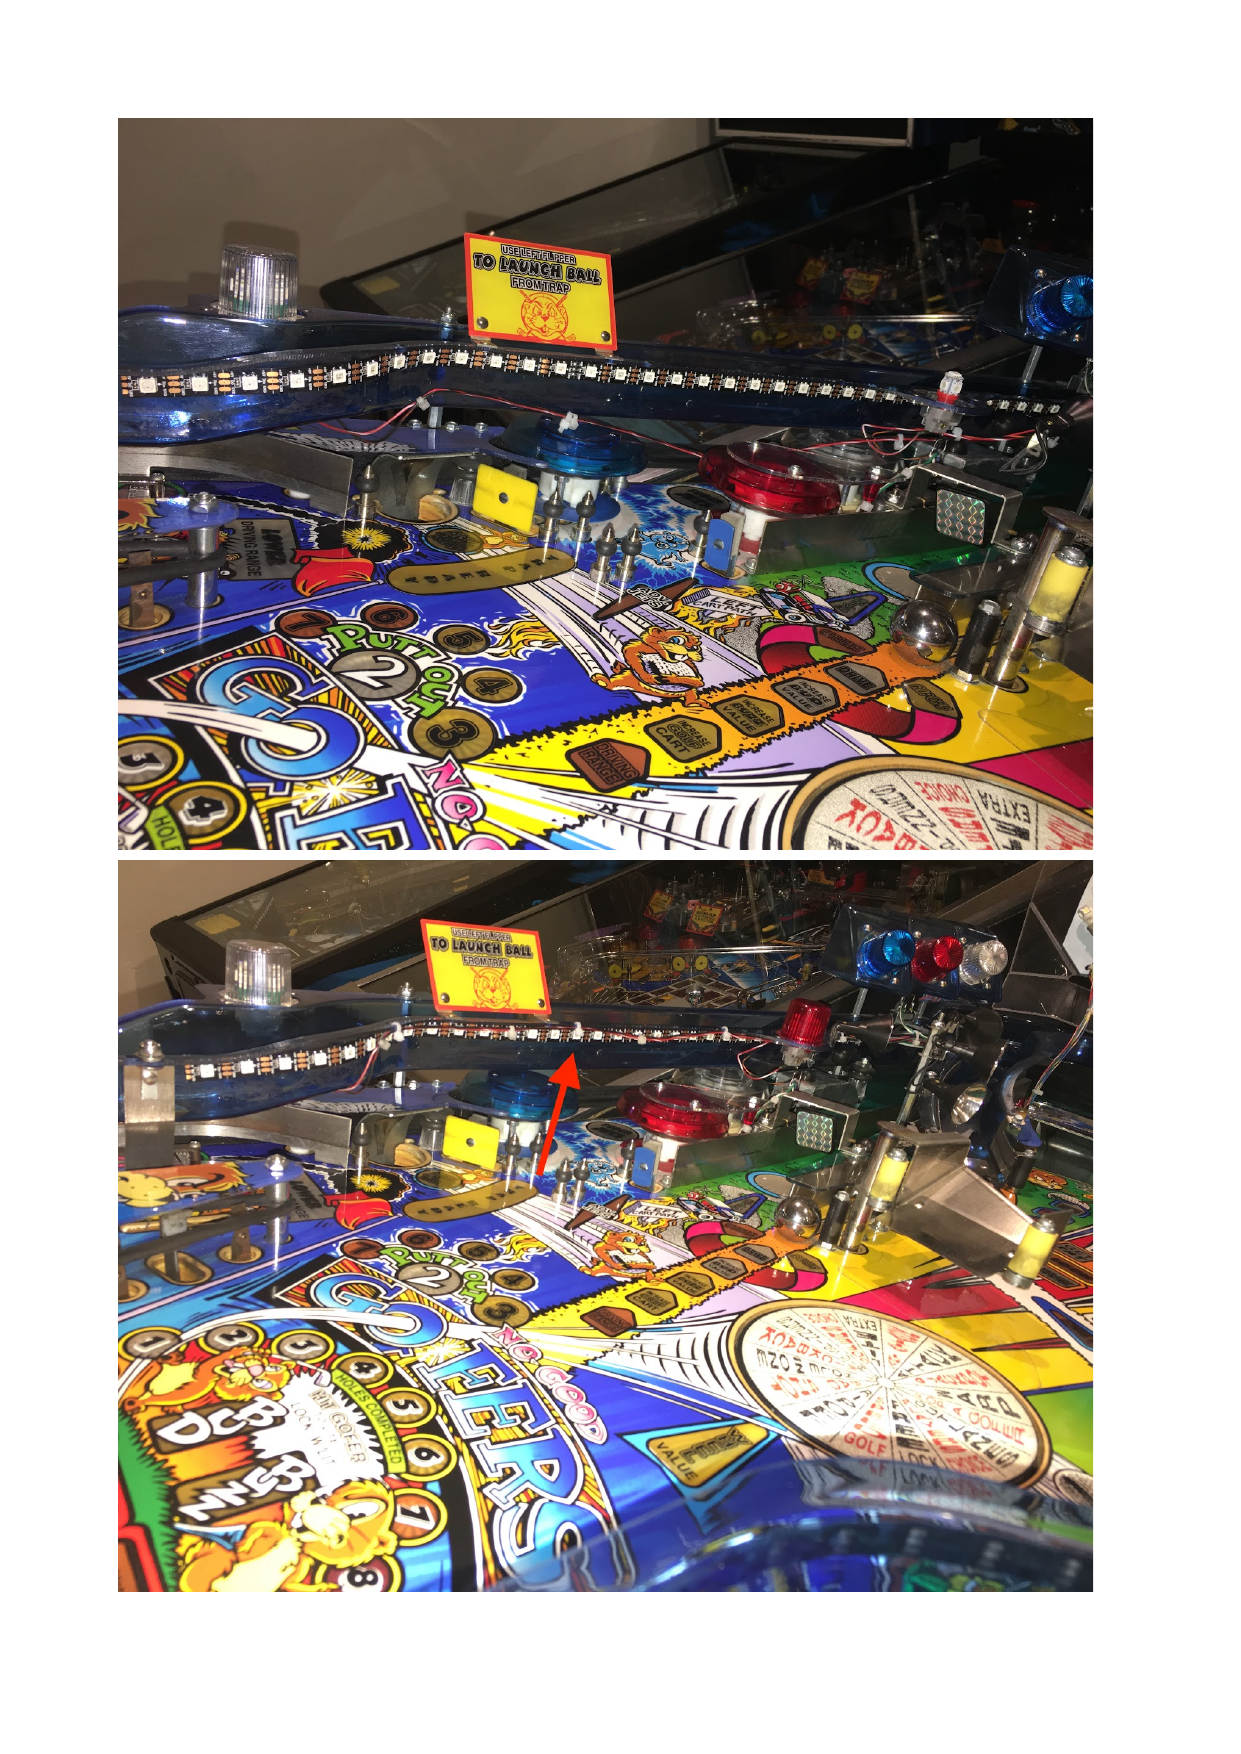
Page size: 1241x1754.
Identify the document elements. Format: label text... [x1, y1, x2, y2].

picture [118, 860, 1094, 1592]
picture [118, 118, 1094, 850]
text Route for LED wire harness [118, 118, 1122, 1591]
